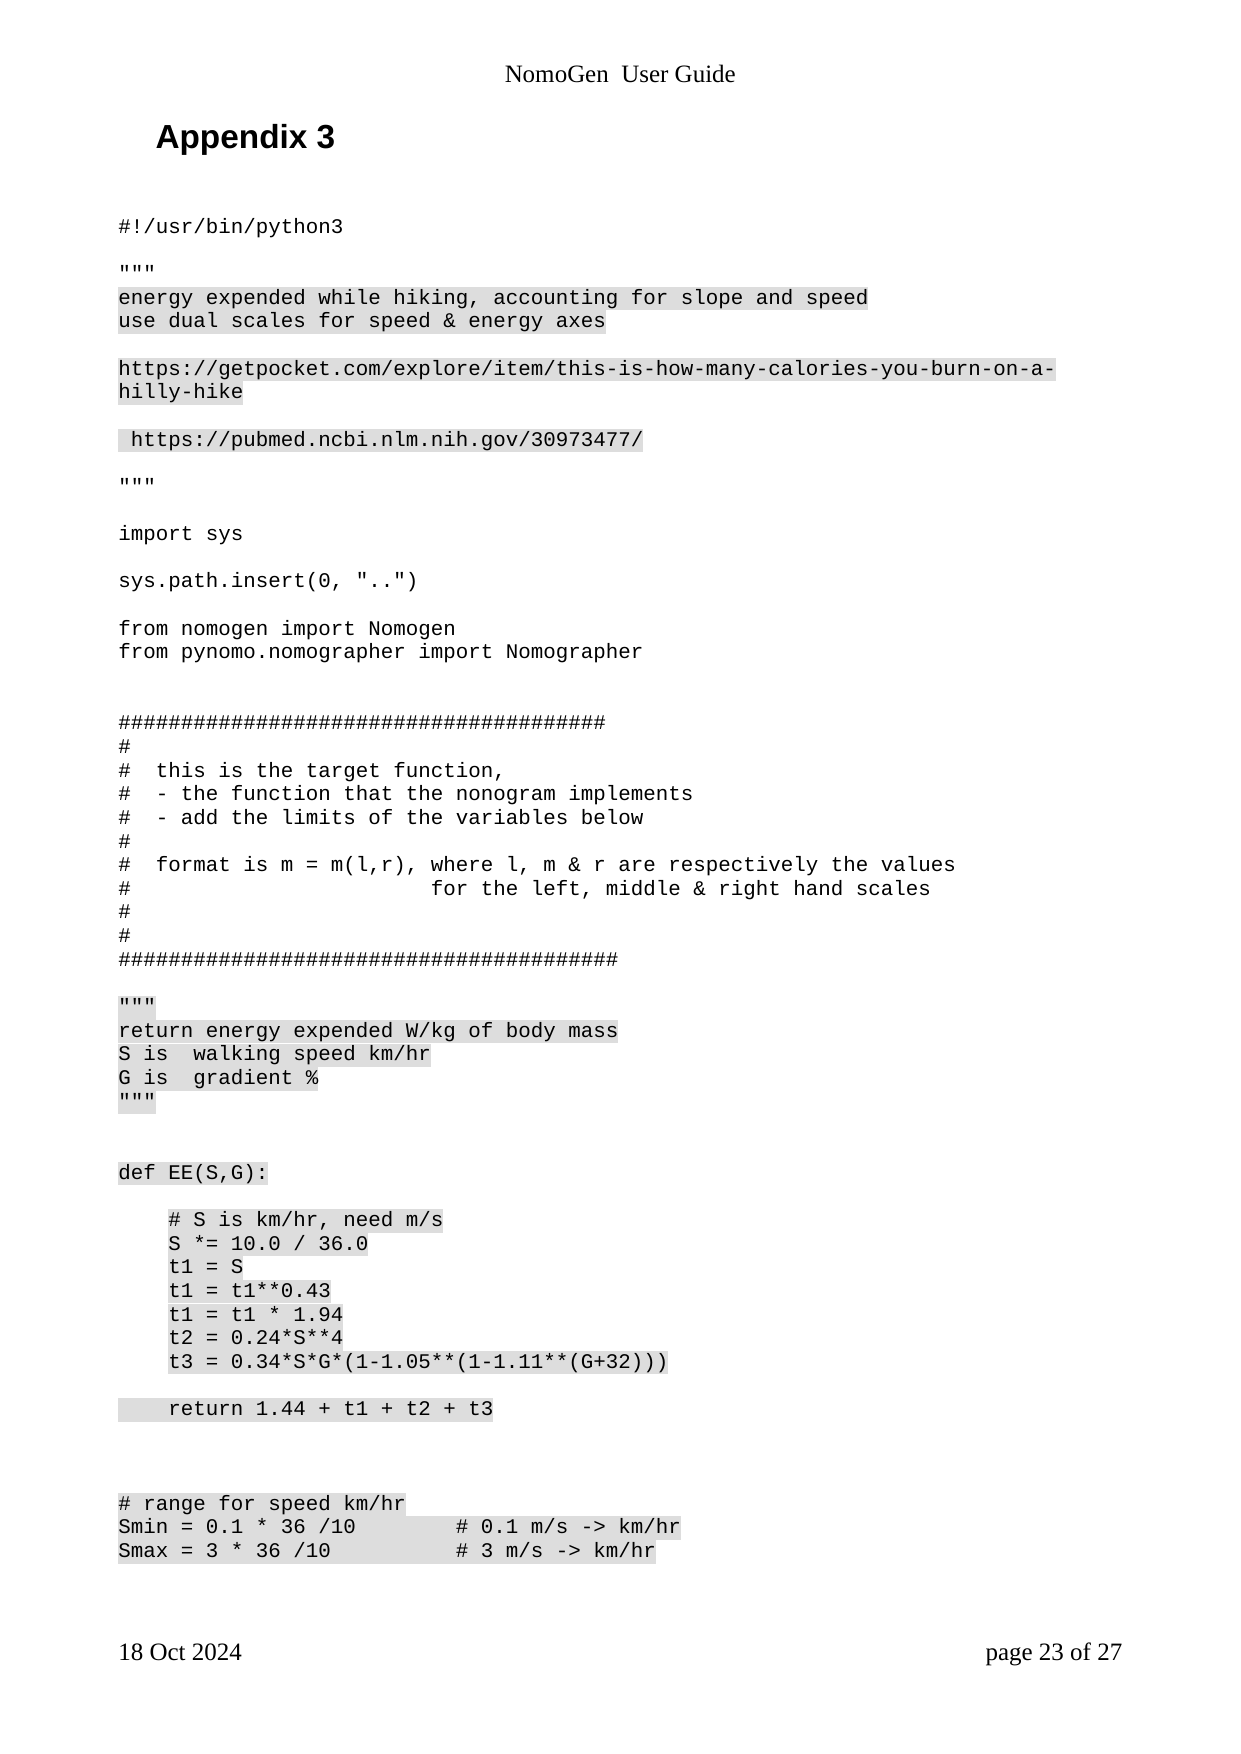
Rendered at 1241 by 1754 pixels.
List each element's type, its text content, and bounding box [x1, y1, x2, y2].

text t3 = 0.34*S*G*(1-1.05**(1-1.11**(G+32))) [118, 1351, 1122, 1374]
text from pynomo.nomographer import Nomographer [118, 641, 1122, 665]
text Smin = 0.1 * 36 /10 # 0.1 m/s -> km/hr [118, 1516, 1122, 1540]
text G is gradient % [118, 1067, 1122, 1091]
text # format is m = m(l,r), where l, m & r are respectively the values [118, 854, 1122, 878]
text return 1.44 + t1 + t2 + t3 [118, 1398, 1122, 1422]
text from nomogen import Nomogen [118, 618, 1122, 641]
text # for the left, middle & right hand scales [118, 878, 1122, 902]
text # [118, 902, 1122, 925]
text # S is km/hr, need m/s [118, 1209, 1122, 1233]
text """ [118, 263, 1122, 287]
text https://pubmed.ncbi.nlm.nih.gov/30973477/ [118, 429, 1122, 452]
text energy expended while hiking, accounting for slope and speed [118, 287, 1122, 310]
text use dual scales for speed & energy axes [118, 310, 1122, 334]
text S *= 10.0 / 36.0 [118, 1233, 1122, 1256]
text # range for speed km/hr [118, 1493, 1122, 1516]
text t1 = t1 * 1.94 [118, 1303, 1122, 1327]
text import sys [118, 523, 1122, 547]
text # - the function that the nonogram implements [118, 783, 1122, 807]
text Smax = 3 * 36 /10 # 3 m/s -> km/hr [118, 1540, 1122, 1564]
text """ [118, 476, 1122, 499]
text #!/usr/bin/python3 [118, 216, 1122, 239]
text ######################################## [118, 949, 1122, 972]
text """ [118, 996, 1122, 1020]
text sys.path.insert(0, "..") [118, 571, 1122, 594]
text t1 = t1**0.43 [118, 1280, 1122, 1303]
text # [118, 831, 1122, 854]
text t2 = 0.24*S**4 [118, 1327, 1122, 1351]
text https://getpocket.com/explore/item/this-is-how-many-calories-you-burn-on-a-hilly-hike [118, 358, 1122, 405]
text t1 = S [118, 1256, 1122, 1280]
text # this is the target function, [118, 760, 1122, 783]
text # [118, 736, 1122, 760]
text ####################################### [118, 712, 1122, 736]
text S is walking speed km/hr [118, 1043, 1122, 1067]
text def EE(S,G): [118, 1162, 1122, 1185]
text """ [118, 1091, 1122, 1114]
text # - add the limits of the variables below [118, 807, 1122, 831]
text # [118, 925, 1122, 949]
text return energy expended W/kg of body mass [118, 1020, 1122, 1043]
